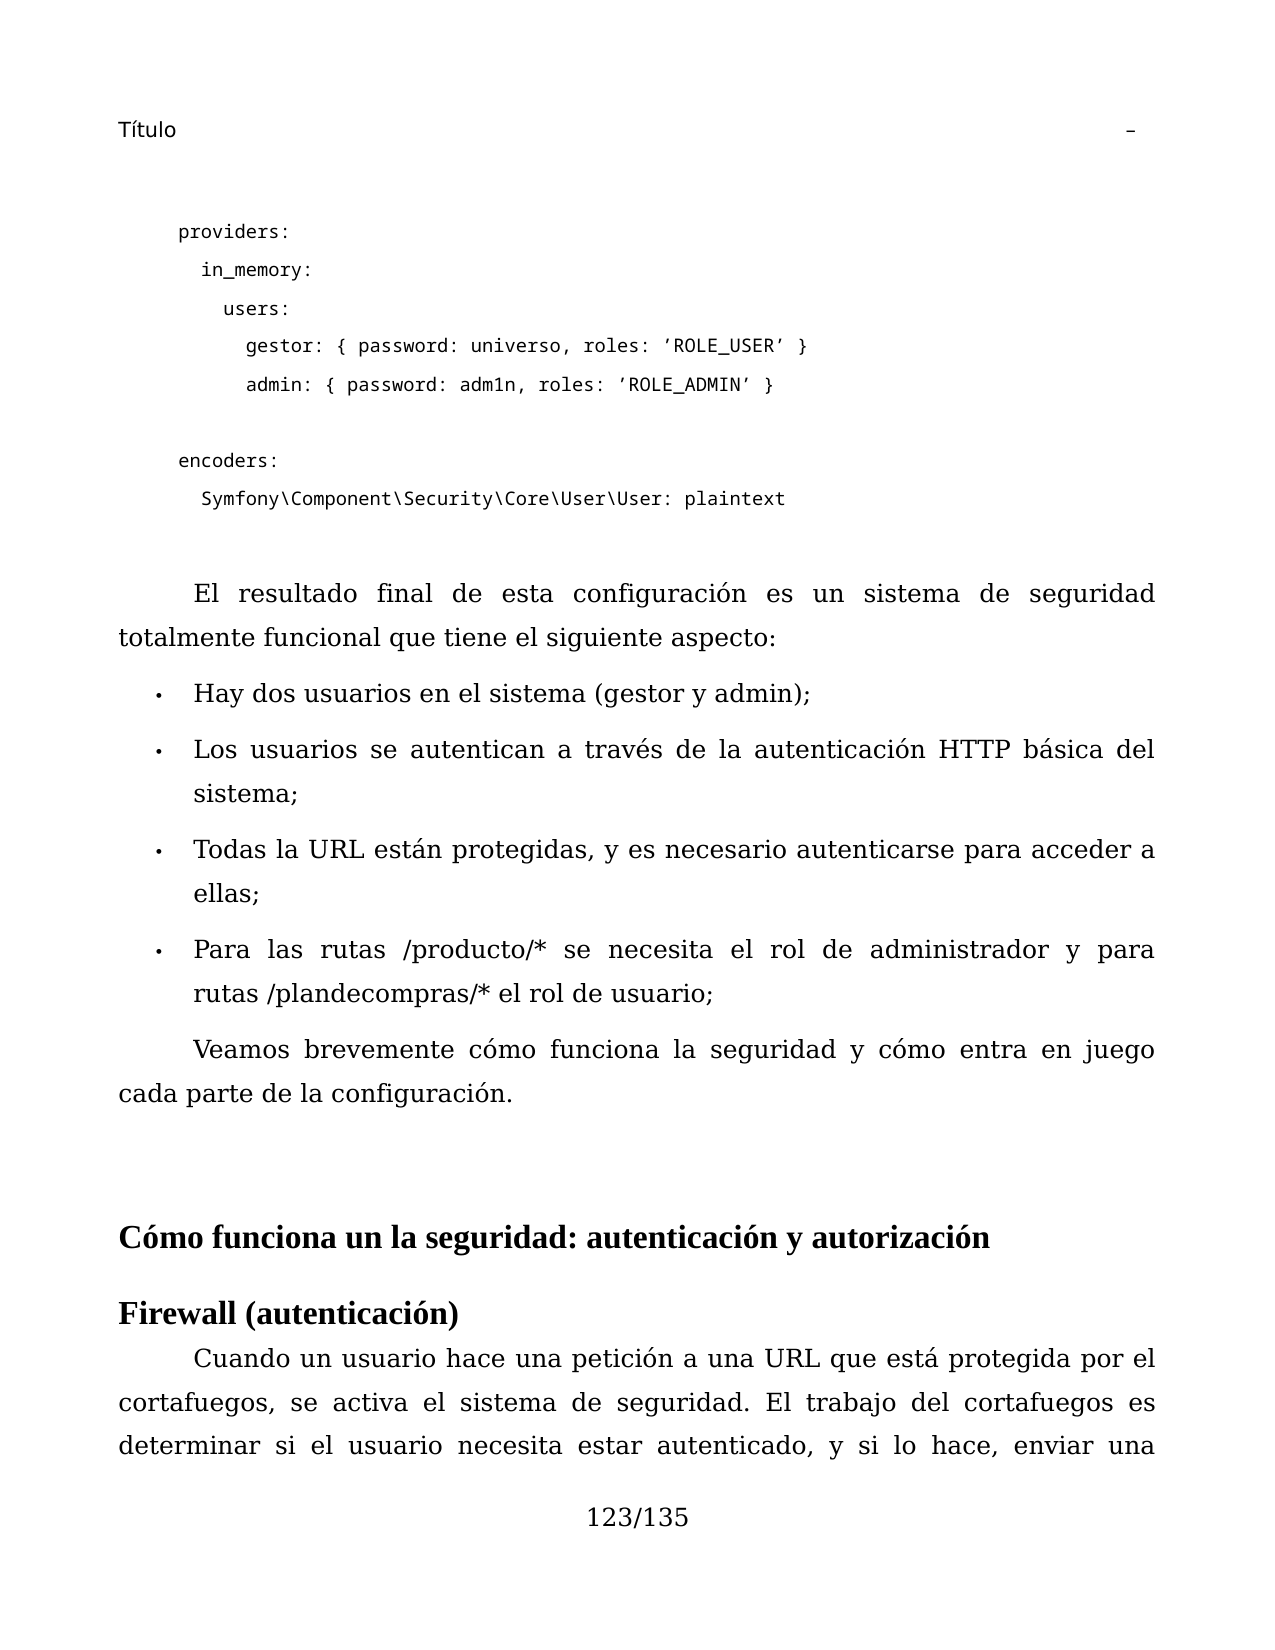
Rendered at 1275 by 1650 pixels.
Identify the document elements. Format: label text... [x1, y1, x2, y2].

subtitle Cómo funciona un la seguridad: autenticación y autorización [118, 1217, 1157, 1255]
subtitle Firewall (autenticación) [118, 1293, 1157, 1331]
text providers: [118, 219, 1157, 244]
text encoders: [118, 447, 1157, 472]
list Los usuarios se autentican a través de la autenticación HTTP básica del sistema; [156, 735, 1157, 808]
text Cuando un usuario hace una petición a una URL que está protegida por el cortafuegos, se activa el sistema de seguridad. El trabajo del cortafuegos es determinar si el usuario necesita estar autenticado, y si lo hace, enviar una [118, 1344, 1157, 1461]
text in_memory: [118, 257, 1157, 282]
text admin: { password: adm1n, roles: ’ROLE_ADMIN’ } [118, 371, 1157, 396]
list Para las rutas /producto/* se necesita el rol de administrador y para rutas /plandecompras/* el rol de usuario; [156, 935, 1157, 1008]
text El resultado final de esta configuración es un sistema de seguridad totalmente funcional que tiene el siguiente aspecto: [118, 579, 1157, 652]
list Hay dos usuarios en el sistema (gestor y admin); [156, 679, 1157, 708]
text gestor: { password: universo, roles: ’ROLE_USER’ } [118, 333, 1157, 358]
text Symfony\Component\Security\Core\User\User: plaintext [118, 485, 1157, 510]
list Todas la URL están protegidas, y es necesario autenticarse para acceder a ellas; [156, 835, 1157, 908]
text users: [118, 295, 1157, 320]
text Veamos brevemente cómo funciona la seguridad y cómo entra en juego cada parte de la configuración. [118, 1035, 1157, 1108]
